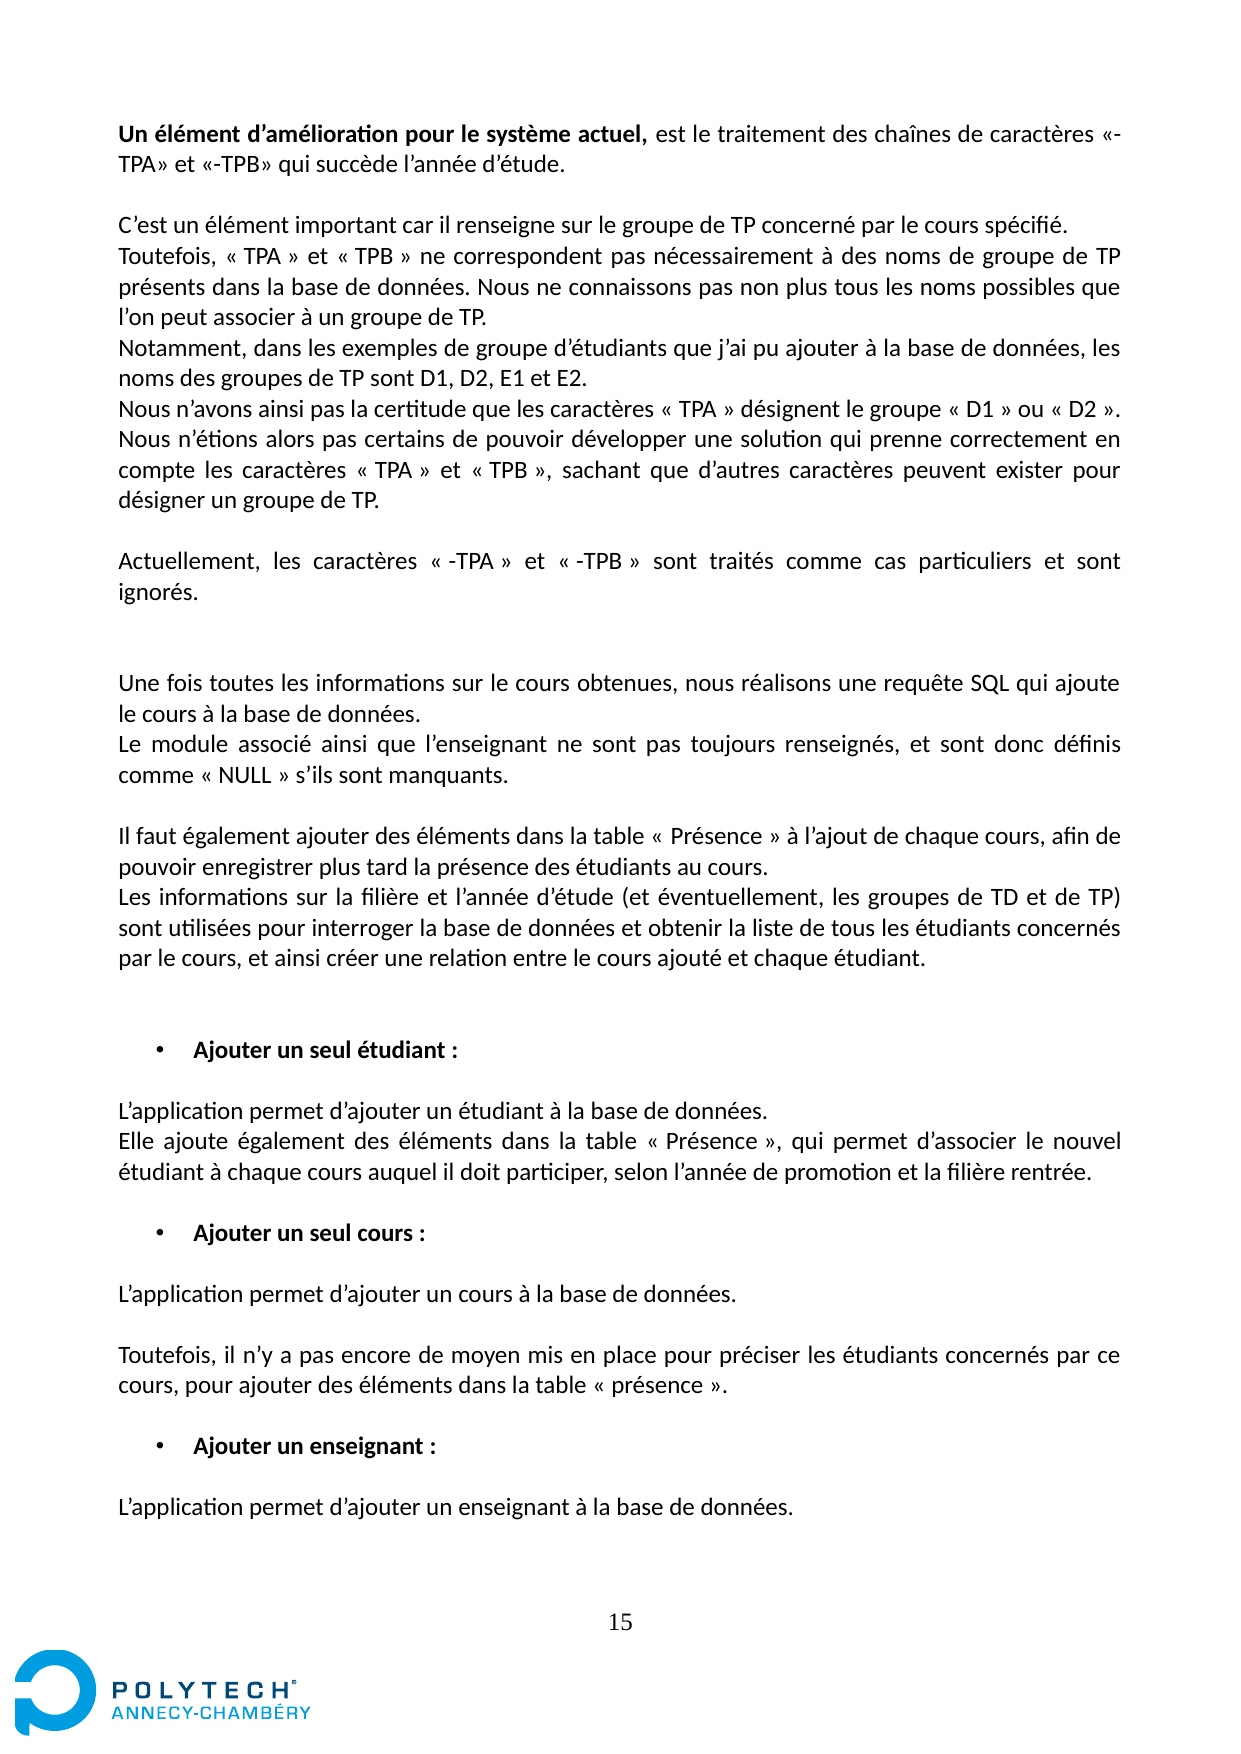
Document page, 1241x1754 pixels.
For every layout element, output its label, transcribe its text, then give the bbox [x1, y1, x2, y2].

list Ajouter un enseignant : [156, 1431, 1122, 1461]
text L’application permet d’ajouter un enseignant à la base de données. [118, 1492, 1122, 1522]
text L’application permet d’ajouter un étudiant à la base de données. [118, 1095, 1122, 1125]
text Les informations sur la filière et l’année d’étude (et éventuellement, les groupes de TD et de TP) sont utilisées pour interroger la base de données et obtenir la liste de tous les étudiants concernés par le cours, et ainsi créer une relation entre le cours ajouté et chaque étudiant. [118, 881, 1122, 973]
text Elle ajoute également des éléments dans la table « Présence », qui permet d’associer le nouvel étudiant à chaque cours auquel il doit participer, selon l’année de promotion et la filière rentrée. [118, 1125, 1122, 1186]
text Toutefois, « TPA » et « TPB » ne correspondent pas nécessairement à des noms de groupe de TP présents dans la base de données. Nous ne connaissons pas non plus tous les noms possibles que l’on peut associer à un groupe de TP. [118, 240, 1122, 332]
text Actuellement, les caractères « -TPA » et « -TPB » sont traités comme cas particuliers et sont ignorés. [118, 545, 1122, 606]
text L’application permet d’ajouter un cours à la base de données. [118, 1278, 1122, 1308]
list Ajouter un seul étudiant : [156, 1034, 1122, 1064]
text Un élément d’amélioration pour le système actuel, est le traitement des chaînes de caractères «-TPA» et «-TPB» qui succède l’année d’étude. [118, 118, 1122, 179]
text Le module associé ainsi que l’enseignant ne sont pas toujours renseignés, et sont donc définis comme « NULL » s’ils sont manquants. [118, 728, 1122, 789]
text Toutefois, il n’y a pas encore de moyen mis en place pour préciser les étudiants concernés par ce cours, pour ajouter des éléments dans la table « présence ». [118, 1339, 1122, 1400]
text Nous n’avons ainsi pas la certitude que les caractères « TPA » désignent le groupe « D1 » ou « D2 ». [118, 393, 1122, 423]
list Ajouter un seul cours : [156, 1217, 1122, 1247]
text Une fois toutes les informations sur le cours obtenues, nous réalisons une requête SQL qui ajoute le cours à la base de données. [118, 667, 1122, 728]
text Notamment, dans les exemples de groupe d’étudiants que j’ai pu ajouter à la base de données, les noms des groupes de TP sont D1, D2, E1 et E2. [118, 332, 1122, 393]
text Nous n’étions alors pas certains de pouvoir développer une solution qui prenne correctement en compte les caractères « TPA » et « TPB », sachant que d’autres caractères peuvent exister pour désigner un groupe de TP. [118, 423, 1122, 515]
text C’est un élément important car il renseigne sur le groupe de TP concerné par le cours spécifié. [118, 210, 1122, 240]
text Il faut également ajouter des éléments dans la table « Présence » à l’ajout de chaque cours, afin de pouvoir enregistrer plus tard la présence des étudiants au cours. [118, 820, 1122, 881]
